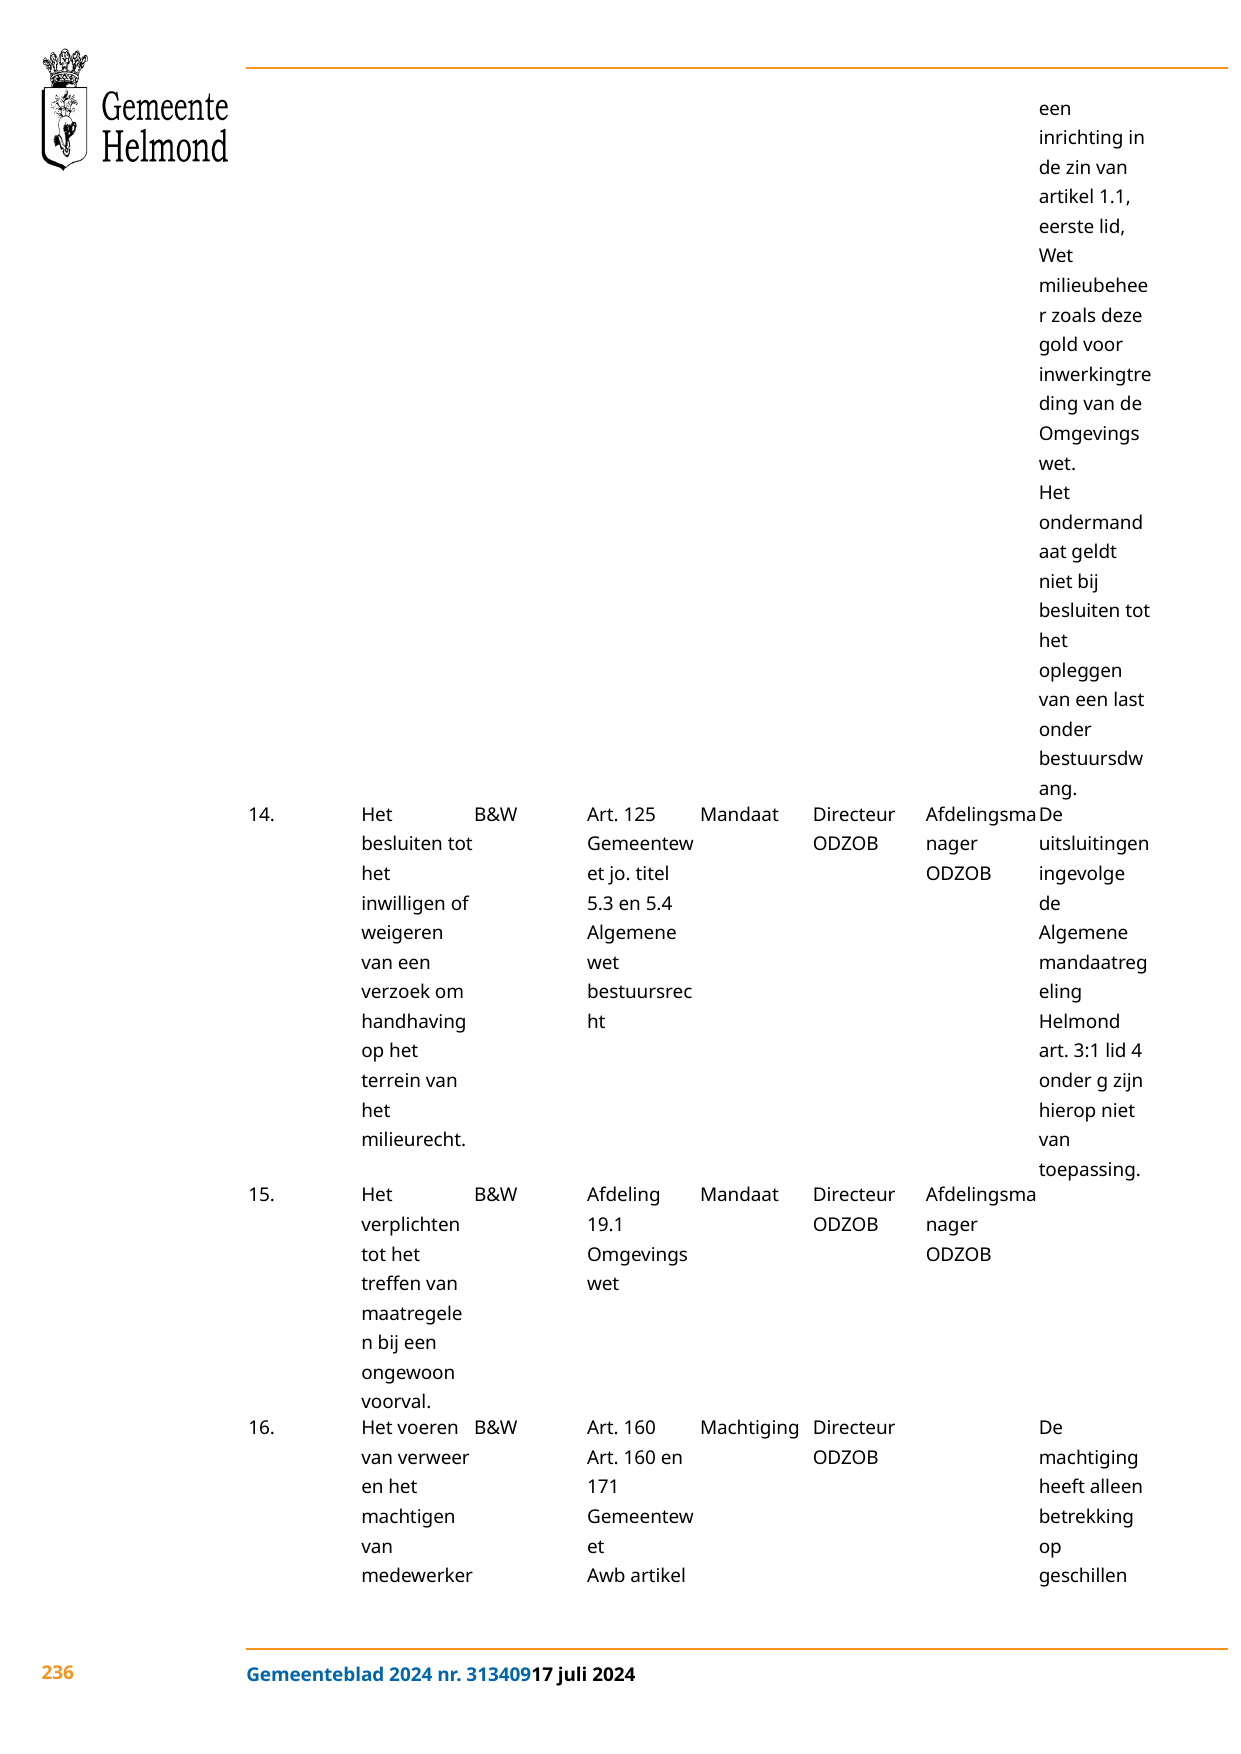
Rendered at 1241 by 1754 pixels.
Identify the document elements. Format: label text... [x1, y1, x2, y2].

table_cell 14. [248, 801, 361, 1182]
table_cell Directeur ODZOB [813, 1415, 926, 1588]
table_cell Art. 160 Art. 160 en 171 Gemeentewet Awb artikel [587, 1415, 700, 1588]
table_cell [1039, 1182, 1152, 1414]
table_cell Het verplichten tot het treffen van maatregelen bij een ongewoon voorval. [361, 1182, 474, 1414]
table_cell Directeur ODZOB [813, 801, 926, 1182]
table_cell B&W [474, 1415, 587, 1588]
table_cell Directeur ODZOB [813, 1182, 926, 1414]
table_cell [361, 95, 474, 801]
table_cell 15. [248, 1182, 361, 1414]
table_cell Afdelingsmanager ODZOB [926, 1182, 1038, 1414]
table_cell De uitsluitingen ingevolge de Algemene mandaatregeling Helmond art. 3:1 lid 4 onder g zijn hierop niet van toepassing. [1039, 801, 1152, 1182]
table_cell B&W [474, 801, 587, 1182]
table_cell [700, 95, 813, 801]
table_cell [474, 95, 587, 801]
table_cell B&W [474, 1182, 587, 1414]
table_cell [813, 95, 926, 801]
table_cell [587, 95, 700, 801]
table_cell Het besluiten tot het inwilligen of weigeren van een verzoek om handhaving op het terrein van het milieurecht. [361, 801, 474, 1182]
table_cell Art. 125 Gemeentewet jo. titel 5.3 en 5.4 Algemene wet bestuursrecht [587, 801, 700, 1182]
table_cell Machtiging [700, 1415, 813, 1588]
table_cell een inrichting in de zin van artikel 1.1, eerste lid, Wet milieubeheer zoals deze gold voor inwerkingtreding van de Omgevingswet. Het ondermandaat geldt niet bij besluiten tot het opleggen van een last onder bestuursdwang. [1039, 95, 1152, 801]
table_cell De machtiging heeft alleen betrekking op geschillen [1039, 1415, 1152, 1588]
table_cell [248, 95, 361, 801]
table_cell [926, 1415, 1038, 1588]
table_cell Het voeren van verweer en het machtigen van medewerker [361, 1415, 474, 1588]
table_cell Afdeling 19.1 Omgevingswet [587, 1182, 700, 1414]
table_cell Afdelingsmanager ODZOB [926, 801, 1038, 1182]
picture [41, 47, 231, 172]
table_cell Mandaat [700, 801, 813, 1182]
table_cell [926, 95, 1038, 801]
table_cell 16. [248, 1415, 361, 1588]
table_cell Mandaat [700, 1182, 813, 1414]
